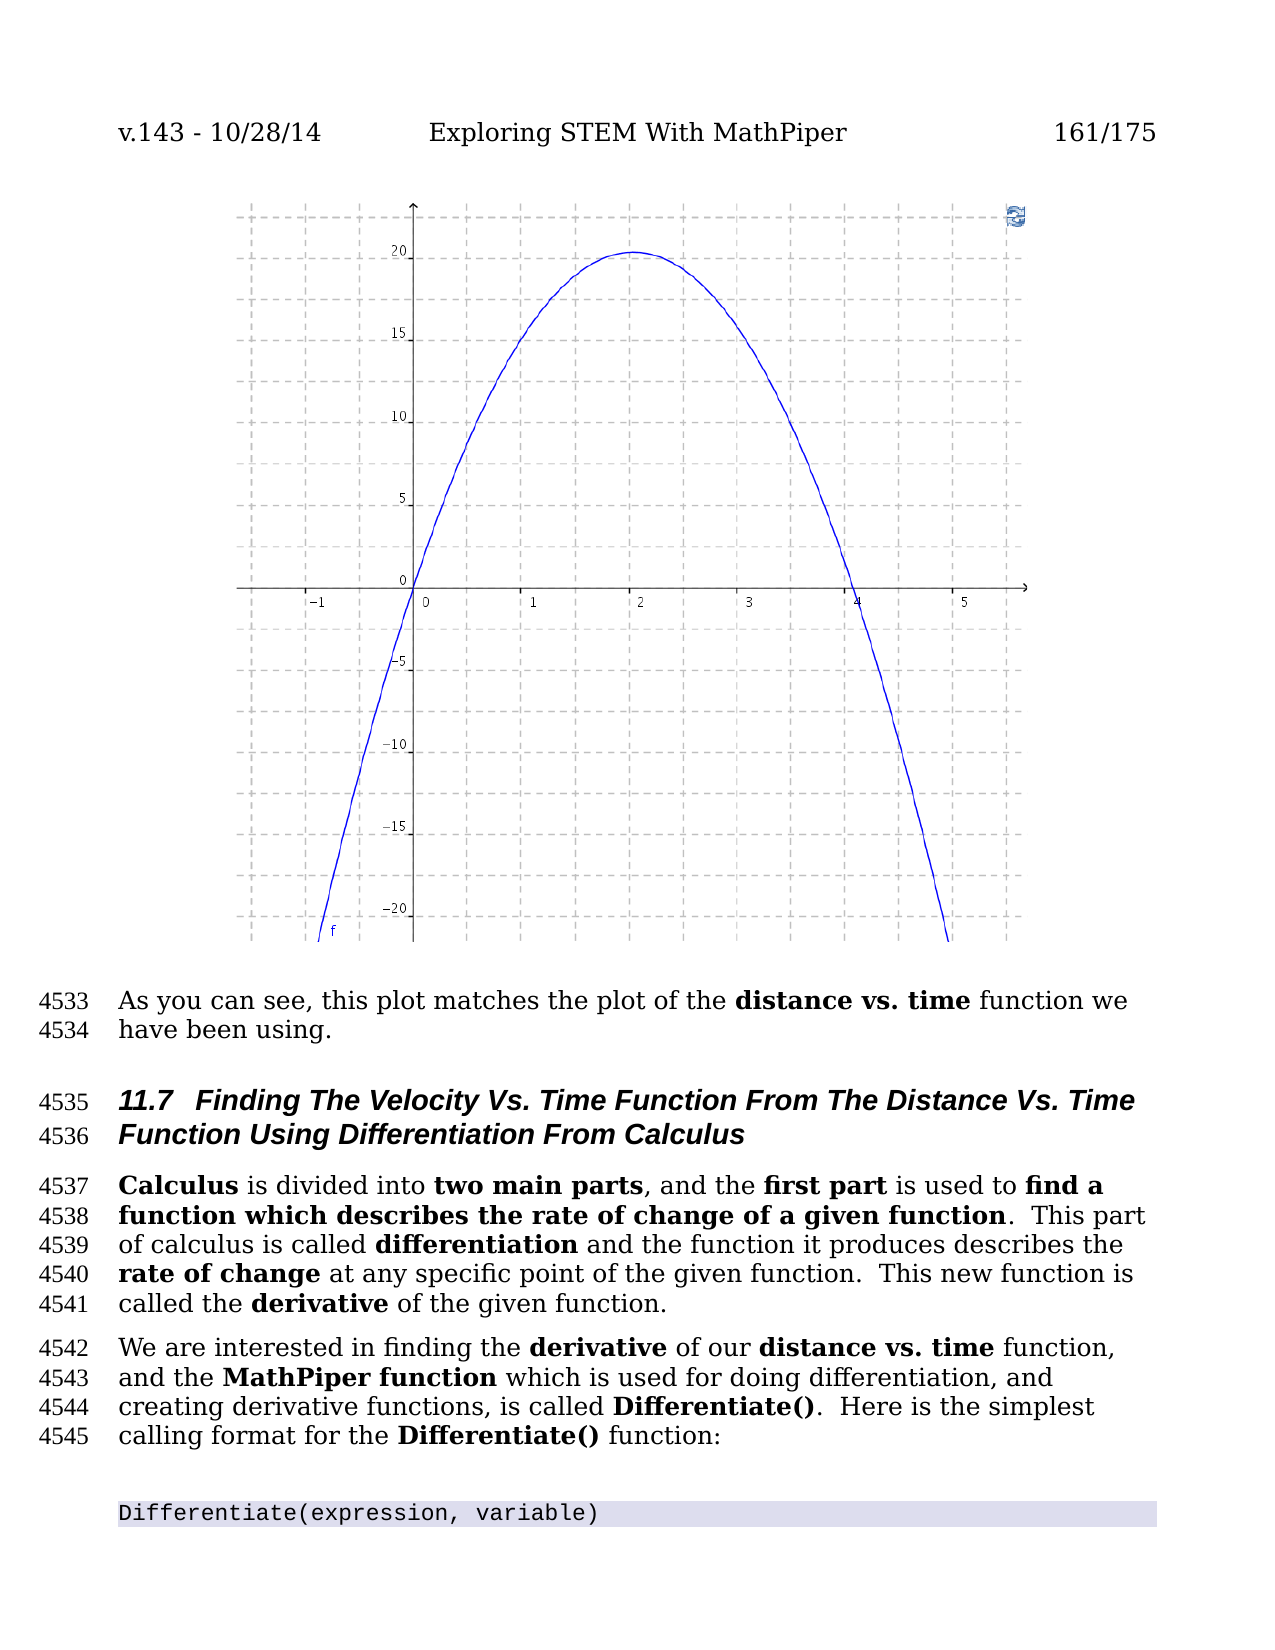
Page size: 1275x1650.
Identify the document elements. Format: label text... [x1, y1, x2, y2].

picture [236, 203, 1028, 942]
text As you can see, this plot matches the plot of the distance vs. time function we have been using. [118, 986, 1157, 1044]
subtitle Finding The Velocity Vs. Time Function From The Distance Vs. Time Function Using Differentiation From Calculus [118, 1083, 1157, 1150]
text We are interested in finding the derivative of our distance vs. time function, and the MathPiper function which is used for doing differentiation, and creating derivative functions, is called Differentiate(). Here is the simplest calling format for the Differentiate() function: [118, 1333, 1157, 1451]
text Calculus is divided into two main parts, and the first part is used to find a function which describes the rate of change of a given function. This part of calculus is called differentiation and the function it produces describes the rate of change at any specific point of the given function. This new function is called the derivative of the given function. [118, 1171, 1157, 1318]
table_header Differentiate(expression, variable) [118, 1501, 1157, 1527]
